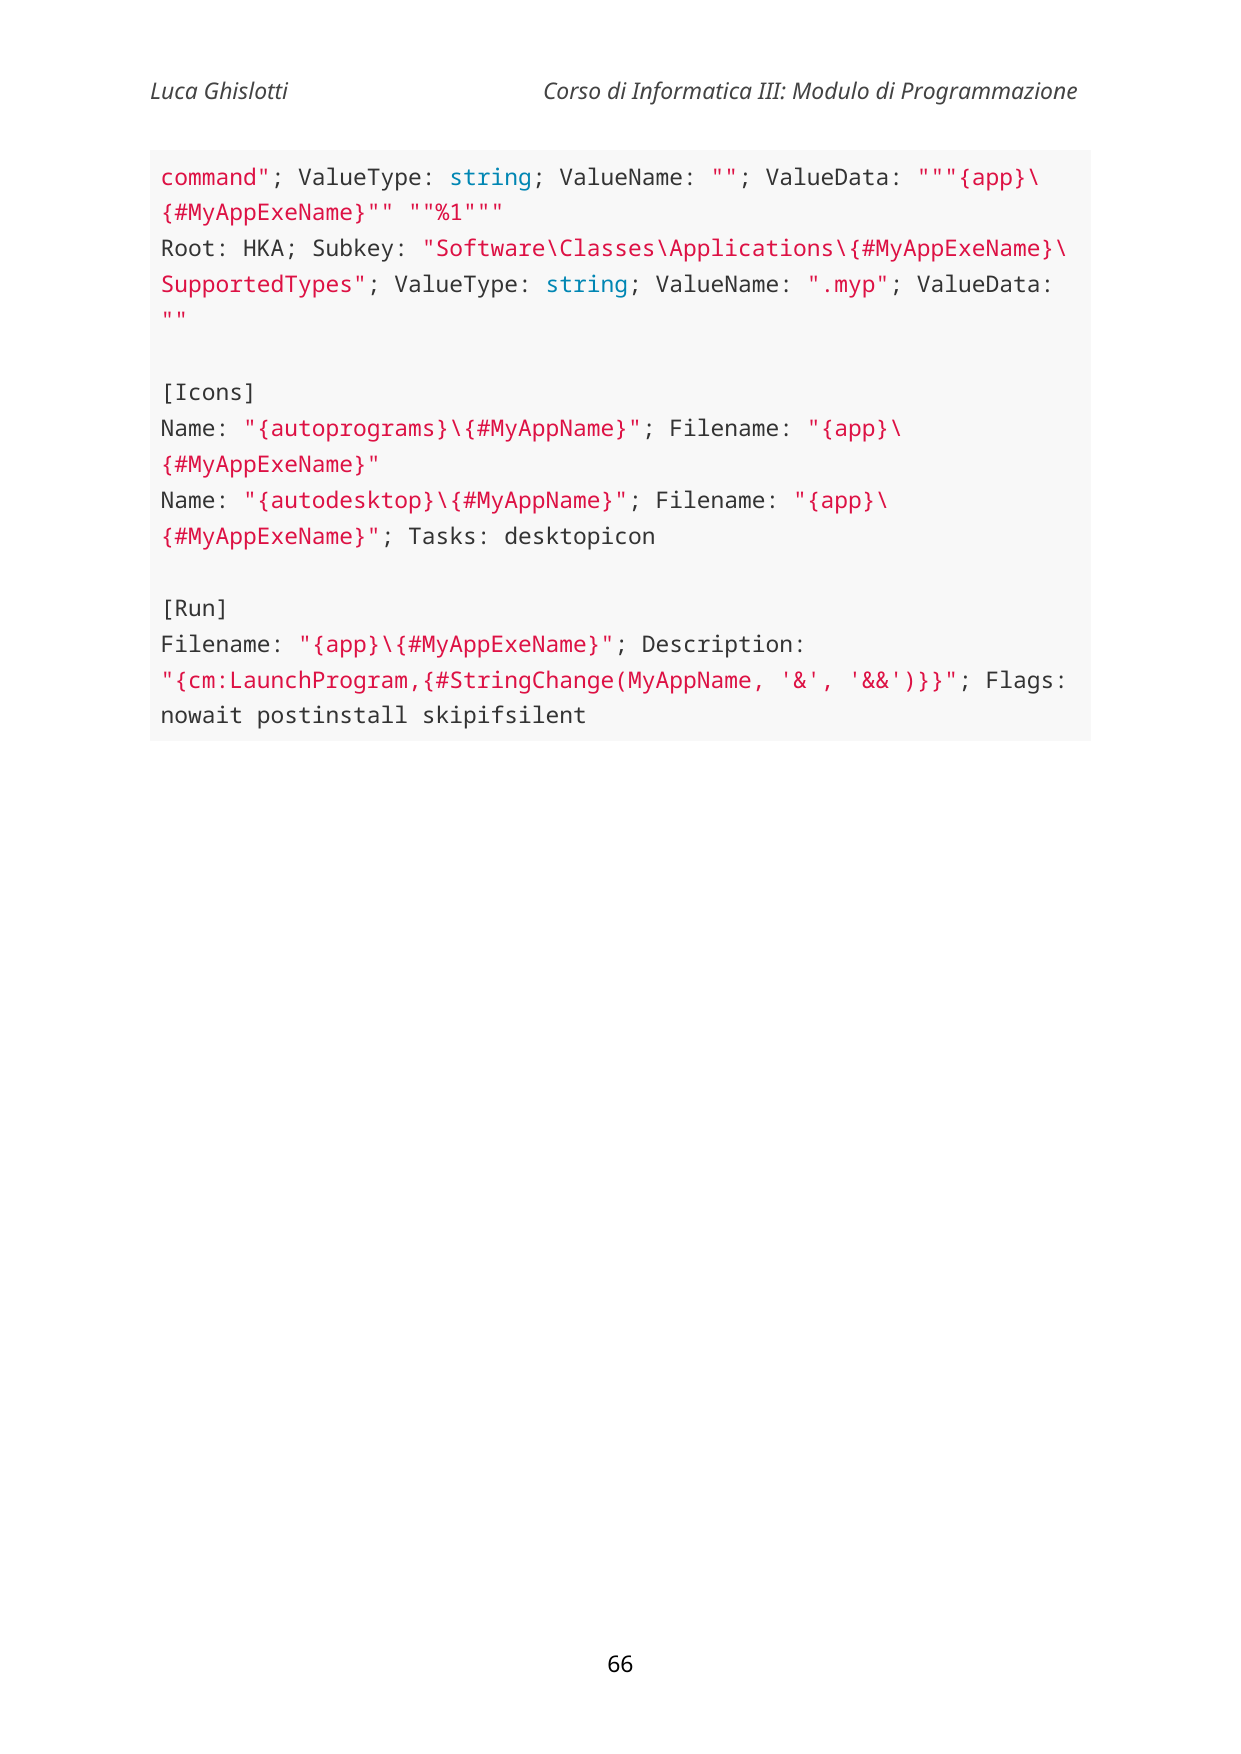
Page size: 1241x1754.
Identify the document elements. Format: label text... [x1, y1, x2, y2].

table_header command"; ValueType: string; ValueName: ""; ValueData: """{app}\{#MyAppExeName}"" ""%1""" Root: HKA; Subkey: "Software\Classes\Applications\{#MyAppExeName}\SupportedTypes"; ValueType: string; ValueName: ".myp"; ValueData: "" [Icons] Name: "{autoprograms}\{#MyAppName}"; Filename: "{app}\{#MyAppExeName}" Name: "{autodesktop}\{#MyAppName}"; Filename: "{app}\{#MyAppExeName}"; Tasks: desktopicon [Run] Filename: "{app}\{#MyAppExeName}"; Description: "{cm:LaunchProgram,{#StringChange(MyAppName, '&', '&&')}}"; Flags: nowait postinstall skipifsilent [150, 150, 1091, 741]
